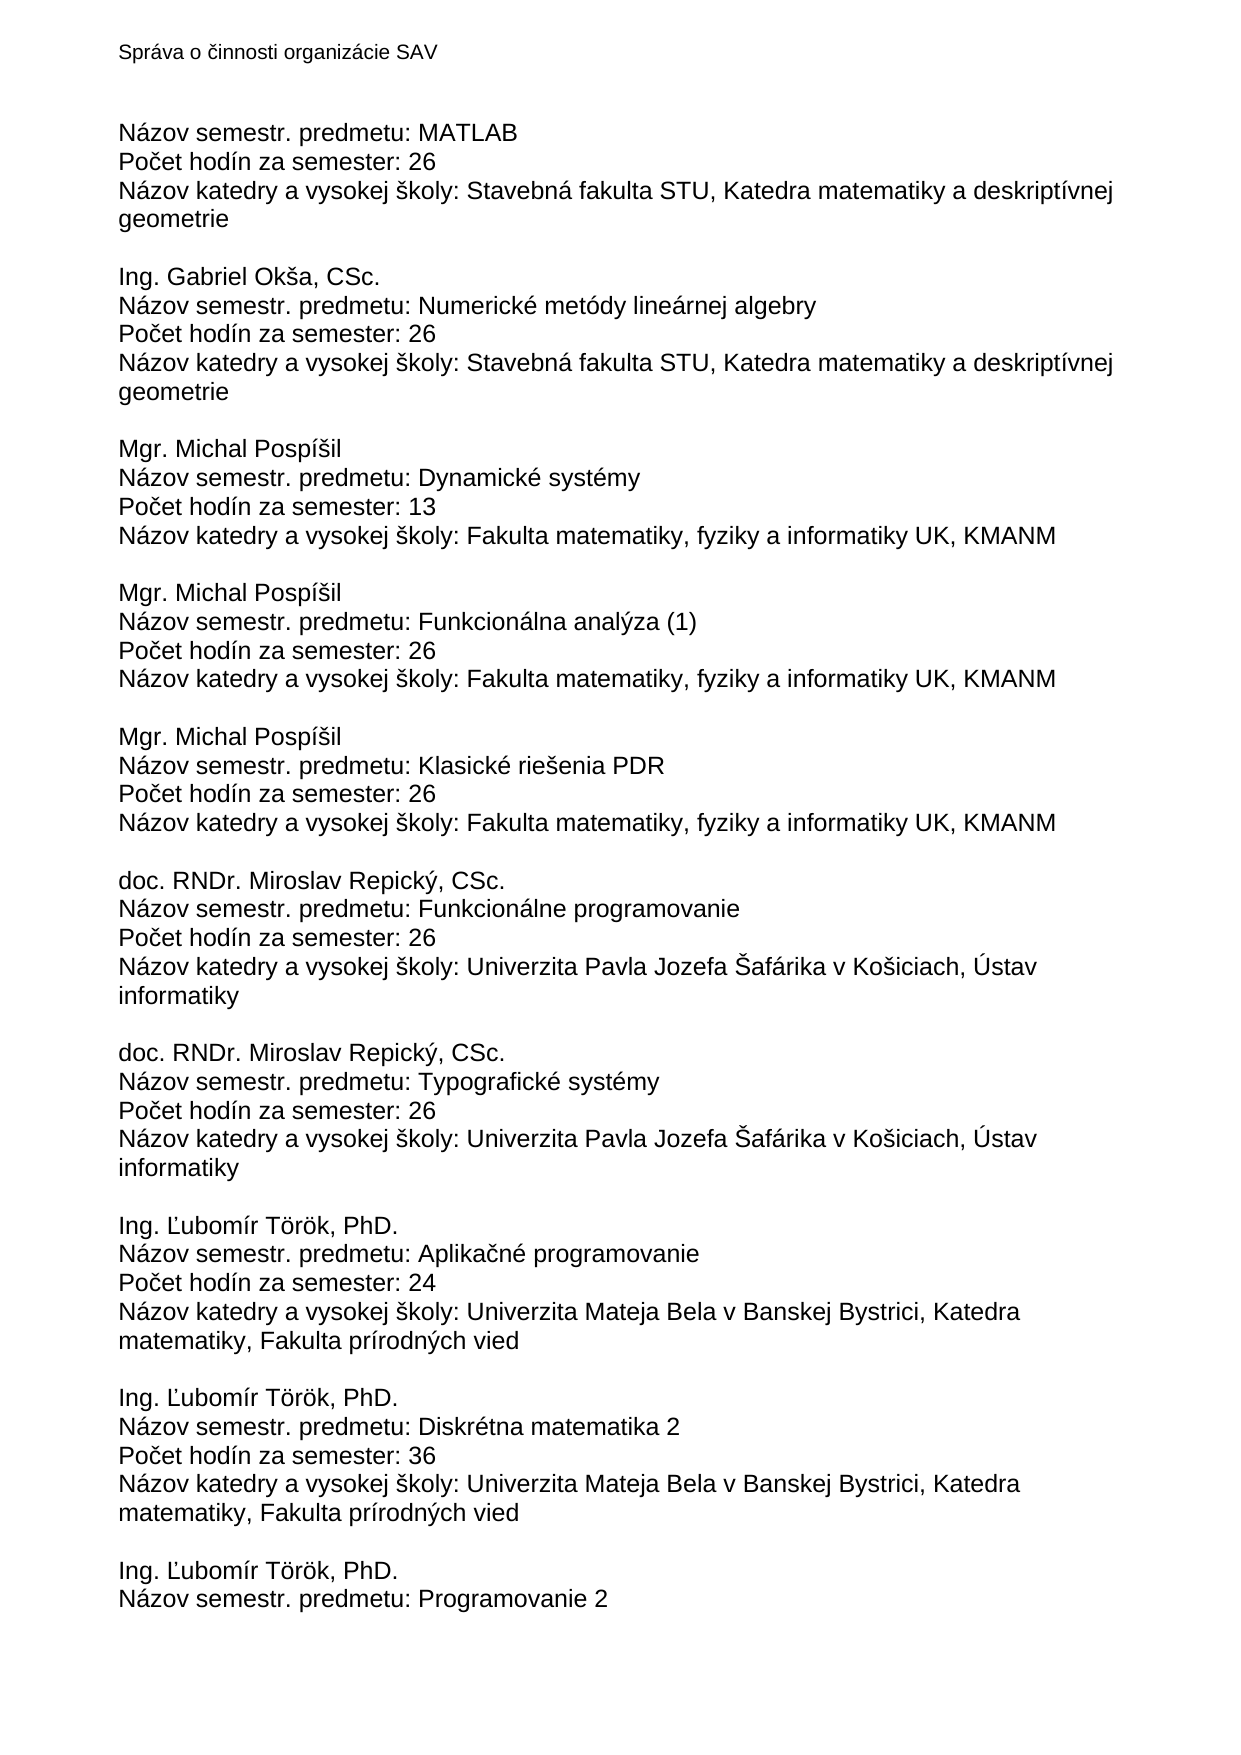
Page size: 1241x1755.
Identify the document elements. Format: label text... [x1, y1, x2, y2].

text Počet hodín za semester: 13 [118, 492, 1122, 521]
text Názov katedry a vysokej školy: Stavebná fakulta STU, Katedra matematiky a deskriptívnej geometrie [118, 348, 1122, 434]
text Názov semestr. predmetu: Typografické systémy [118, 1067, 1122, 1096]
text Počet hodín za semester: 26 [118, 923, 1122, 952]
text Názov semestr. predmetu: Dynamické systémy [118, 463, 1122, 492]
text Počet hodín za semester: 26 [118, 147, 1122, 176]
text Ing. Ľubomír Török, PhD. [118, 1211, 1122, 1239]
text Názov semestr. predmetu: Numerické metódy lineárnej algebry [118, 291, 1122, 319]
text doc. RNDr. Miroslav Repický, CSc. [118, 1038, 1122, 1067]
text Mgr. Michal Pospíšil [118, 722, 1122, 751]
text Počet hodín za semester: 24 [118, 1268, 1122, 1297]
text Názov katedry a vysokej školy: Fakulta matematiky, fyziky a informatiky UK, KMANM [118, 664, 1122, 722]
text Názov katedry a vysokej školy: Stavebná fakulta STU, Katedra matematiky a deskriptívnej geometrie [118, 176, 1122, 262]
text doc. RNDr. Miroslav Repický, CSc. [118, 866, 1122, 894]
text Názov semestr. predmetu: Funkcionálna analýza (1) [118, 607, 1122, 636]
text Názov katedry a vysokej školy: Univerzita Mateja Bela v Banskej Bystrici, Katedra matematiky, Fakulta prírodných vied [118, 1297, 1122, 1383]
text Počet hodín za semester: 26 [118, 319, 1122, 348]
text Počet hodín za semester: 26 [118, 636, 1122, 664]
text Názov katedry a vysokej školy: Univerzita Pavla Jozefa Šafárika v Košiciach, Ústav informatiky [118, 952, 1122, 1038]
text Názov katedry a vysokej školy: Fakulta matematiky, fyziky a informatiky UK, KMANM [118, 808, 1122, 866]
text Názov semestr. predmetu: MATLAB [118, 118, 1122, 147]
text Názov semestr. predmetu: Klasické riešenia PDR [118, 751, 1122, 779]
text Názov katedry a vysokej školy: Fakulta matematiky, fyziky a informatiky UK, KMANM [118, 521, 1122, 578]
text Ing. Gabriel Okša, CSc. [118, 262, 1122, 291]
text Počet hodín za semester: 26 [118, 779, 1122, 808]
text Názov semestr. predmetu: Aplikačné programovanie [118, 1239, 1122, 1268]
text Mgr. Michal Pospíšil [118, 578, 1122, 607]
text Ing. Ľubomír Török, PhD. [118, 1383, 1122, 1412]
text Názov semestr. predmetu: Diskrétna matematika 2 [118, 1412, 1122, 1441]
text Počet hodín za semester: 26 [118, 1096, 1122, 1124]
text Ing. Ľubomír Török, PhD. [118, 1556, 1122, 1584]
text Názov katedry a vysokej školy: Univerzita Pavla Jozefa Šafárika v Košiciach, Ústav informatiky [118, 1124, 1122, 1211]
text Názov katedry a vysokej školy: Univerzita Mateja Bela v Banskej Bystrici, Katedra matematiky, Fakulta prírodných vied [118, 1469, 1122, 1556]
text Názov semestr. predmetu: Programovanie 2 [118, 1584, 1122, 1613]
text Mgr. Michal Pospíšil [118, 434, 1122, 463]
text Názov semestr. predmetu: Funkcionálne programovanie [118, 894, 1122, 923]
text Počet hodín za semester: 36 [118, 1441, 1122, 1469]
